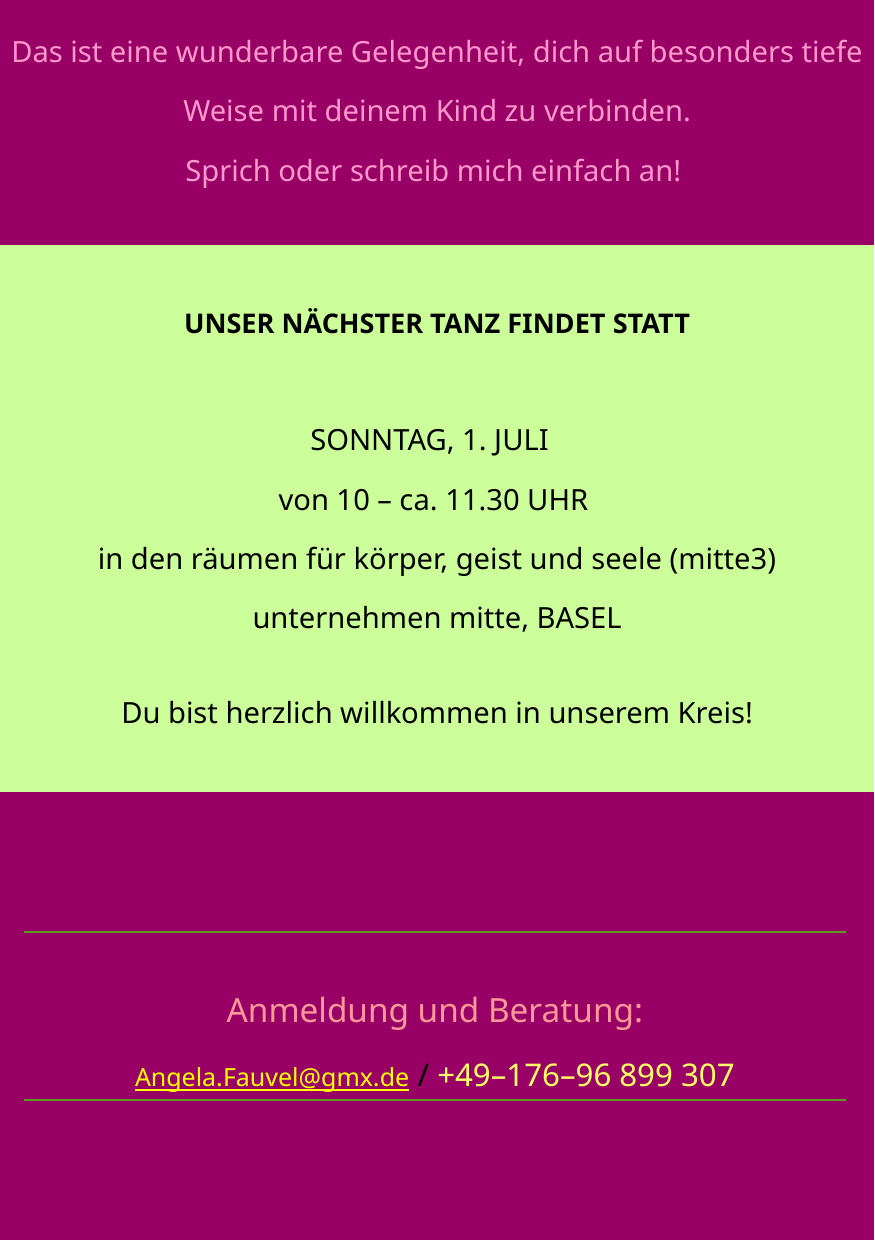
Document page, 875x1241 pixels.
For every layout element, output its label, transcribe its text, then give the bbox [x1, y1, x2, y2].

text Das ist eine wunderbare Gelegenheit, dich auf besonders tiefe Weise mit deinem Kind zu verbinden. [0, 31, 874, 130]
text Anmeldung und Beratung: Angela.Fauvel@gmx.de / +49–176–96 899 307 [24, 982, 846, 1099]
text in den räumen für körper, geist und seele (mitte3) [0, 538, 874, 578]
text von 10 – ca. 11.30 UHR [0, 479, 874, 518]
text unternehmen mitte, BASEL [0, 598, 874, 637]
text SONNTAG, 1. JULI [0, 419, 874, 459]
text UNSER NÄCHSTER TANZ FINDET STATT [0, 304, 874, 341]
text Sprich oder schreib mich einfach an! [0, 150, 874, 190]
text Du bist herzlich willkommen in unserem Kreis! [0, 693, 874, 732]
